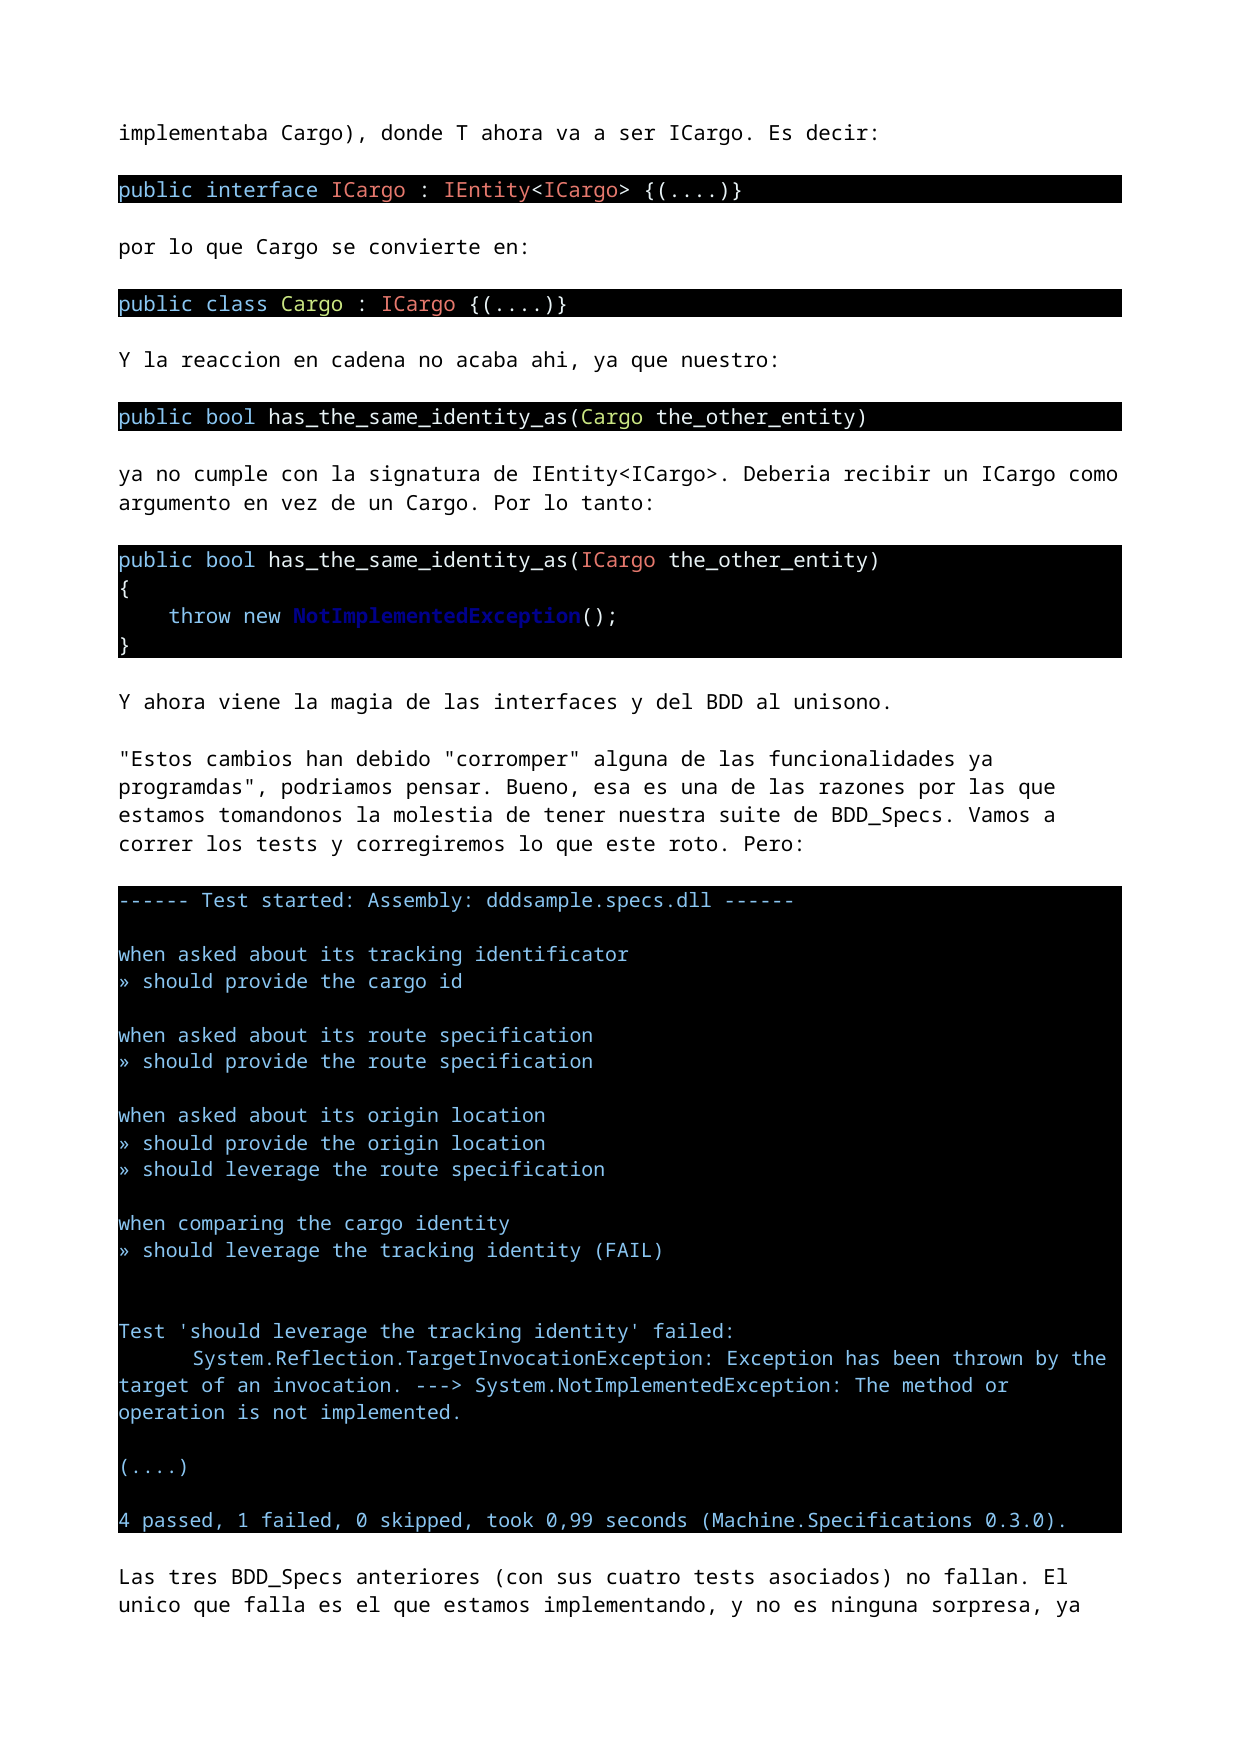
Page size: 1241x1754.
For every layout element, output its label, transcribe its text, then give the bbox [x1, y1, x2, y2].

text Las tres BDD_Specs anteriores (con sus cuatro tests asociados) no fallan. El unico que falla es el que estamos implementando, y no es ninguna sorpresa, ya [118, 1562, 1122, 1619]
text when asked about its origin location [118, 1102, 1122, 1129]
text Y la reaccion en cadena no acaba ahi, ya que nuestro: [118, 346, 1122, 374]
text public interface ICargo : IEntity<ICargo> {(....)} [118, 175, 1122, 203]
text » should leverage the tracking identity (FAIL) [118, 1237, 1122, 1264]
text » should provide the cargo id [118, 967, 1122, 994]
text public bool has_the_same_identity_as(Cargo the_other_entity) [118, 402, 1122, 431]
text public bool has_the_same_identity_as(ICargo the_other_entity) [118, 545, 1122, 573]
text implementaba Cargo), donde T ahora va a ser ICargo. Es decir: [118, 118, 1122, 147]
text Test 'should leverage the tracking identity' failed: [118, 1318, 1122, 1344]
text { [118, 573, 1122, 602]
text System.Reflection.TargetInvocationException: Exception has been thrown by the target of an invocation. ---> System.NotImplementedException: The method or operation is not implemented. [118, 1344, 1122, 1426]
text » should leverage the route specification [118, 1156, 1122, 1183]
text (....) [118, 1452, 1122, 1479]
text » should provide the route specification [118, 1048, 1122, 1075]
text 4 passed, 1 failed, 0 skipped, took 0,99 seconds (Machine.Specifications 0.3.0). [118, 1506, 1122, 1533]
text } [118, 630, 1122, 658]
text when asked about its route specification [118, 1021, 1122, 1048]
text » should provide the origin location [118, 1129, 1122, 1156]
text "Estos cambios han debido "corromper" alguna de las funcionalidades ya programdas", podriamos pensar. Bueno, esa es una de las razones por las que estamos tomandonos la molestia de tener nuestra suite de BDD_Specs. Vamos a correr los tests y corregiremos lo que este roto. Pero: [118, 744, 1122, 857]
text por lo que Cargo se convierte en: [118, 232, 1122, 260]
text when asked about its tracking identificator [118, 940, 1122, 967]
text ------ Test started: Assembly: dddsample.specs.dll ------ [118, 886, 1122, 913]
text ya no cumple con la signatura de IEntity<ICargo>. Deberia recibir un ICargo como argumento en vez de un Cargo. Por lo tanto: [118, 459, 1122, 516]
text when comparing the cargo identity [118, 1210, 1122, 1237]
text Y ahora viene la magia de las interfaces y del BDD al unisono. [118, 687, 1122, 715]
text public class Cargo : ICargo {(....)} [118, 289, 1122, 317]
text throw new NotImplementedException(); [118, 602, 1122, 630]
